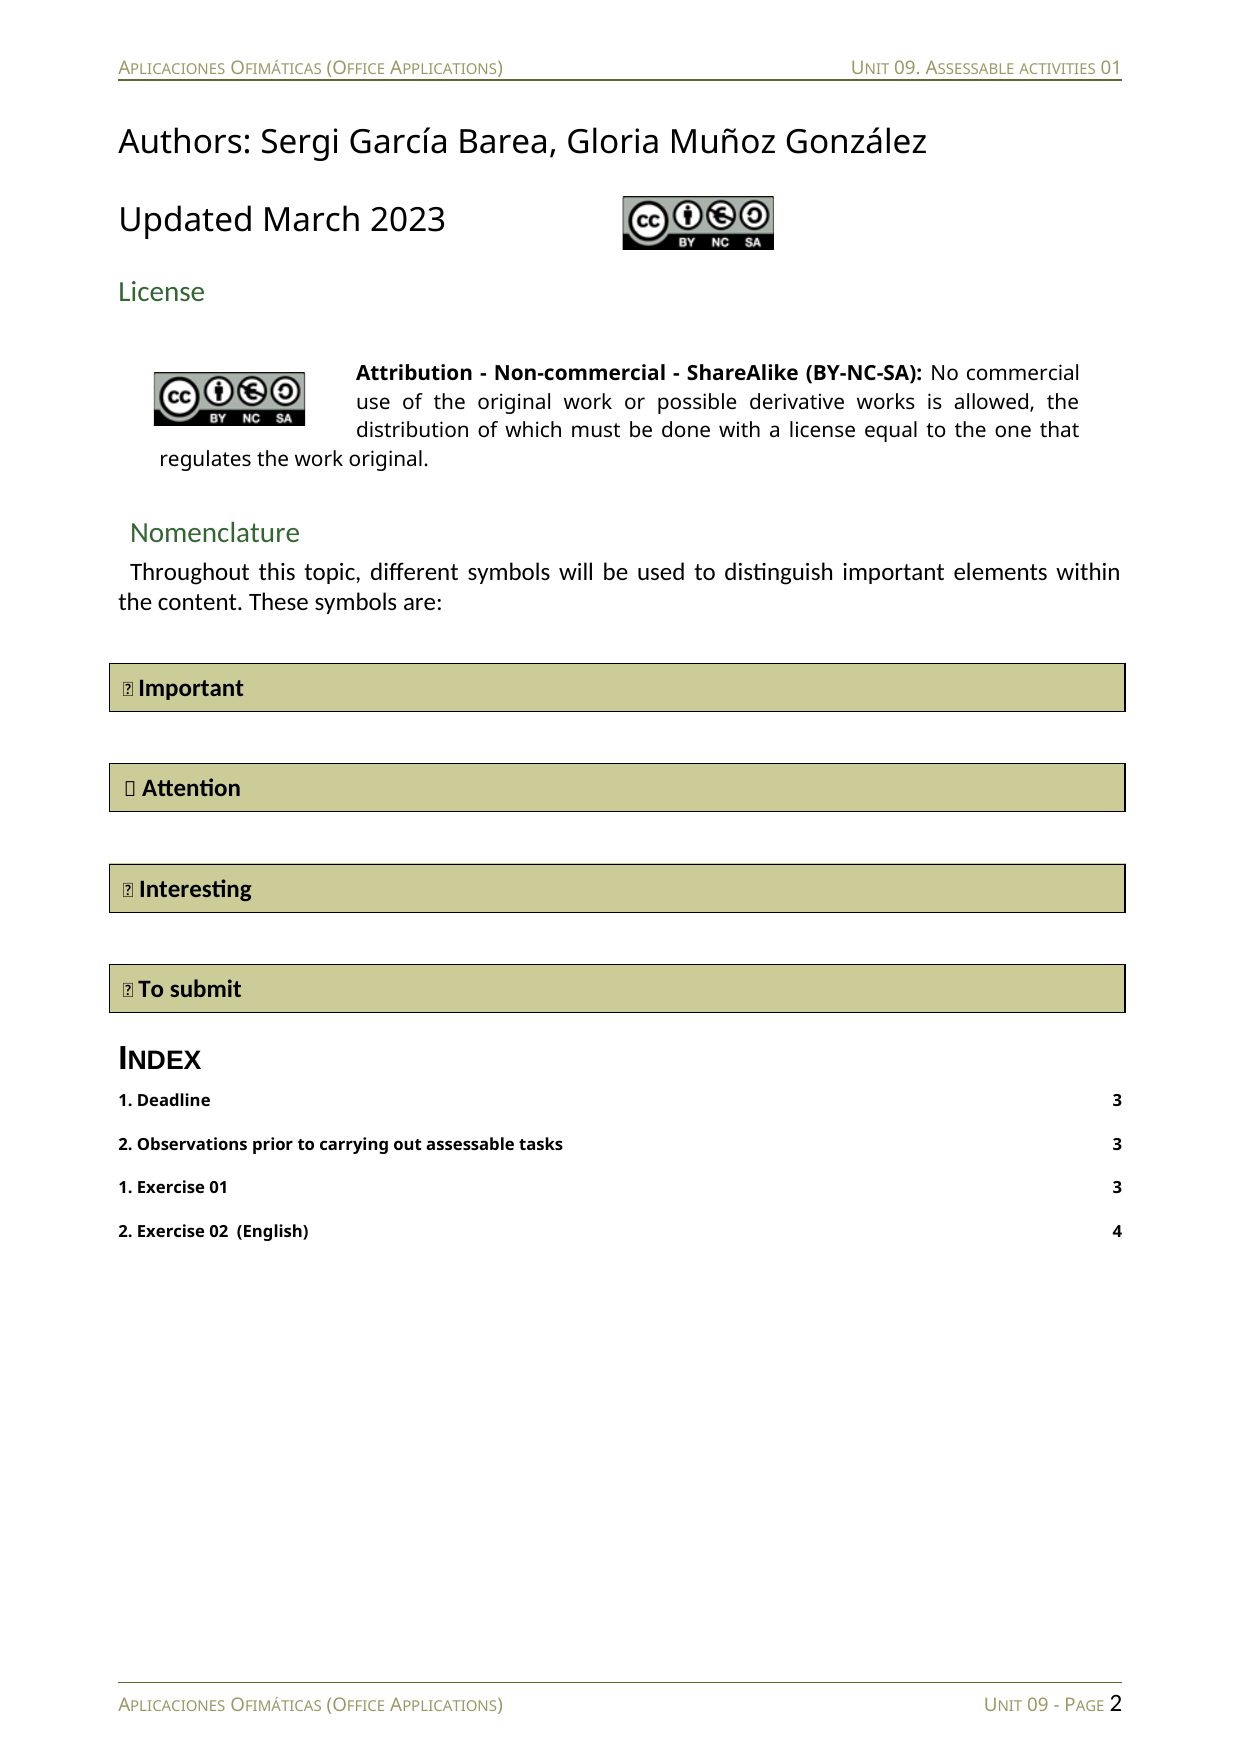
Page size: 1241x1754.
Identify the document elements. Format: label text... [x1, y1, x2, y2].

text 2. Observations prior to carrying out assessable tasks 3 [118, 1133, 1122, 1155]
text Attribution - Non-commercial - ShareAlike (BY-NC-SA): No commercial use of the original work or possible derivative works is allowed, the distribution of which must be done with a license equal to the one that regulates the work original. [159, 358, 1080, 472]
text 📖 Important [110, 664, 1124, 711]
text 💬 Interesting [110, 865, 1124, 912]
text Throughout this topic, different symbols will be used to distinguish important elements within the content. These symbols are: [118, 556, 1122, 617]
text 📕 To submit [110, 965, 1124, 1012]
text 1. Deadline 3 [118, 1089, 1122, 1112]
text Nomenclature [118, 514, 1122, 549]
text ❕ Attention [110, 764, 1124, 811]
text License [118, 273, 1122, 309]
text 2. Exercise 02 (English) 4 [118, 1220, 1122, 1242]
text Authors: Sergi García Barea, Gloria Muñoz González [118, 118, 1122, 163]
text [774, 196, 1122, 241]
picture [622, 196, 774, 250]
text Updated March 2023 [118, 196, 622, 241]
text 1. Exercise 01 3 [118, 1176, 1122, 1199]
picture [153, 372, 306, 426]
text Index [118, 1038, 1122, 1077]
